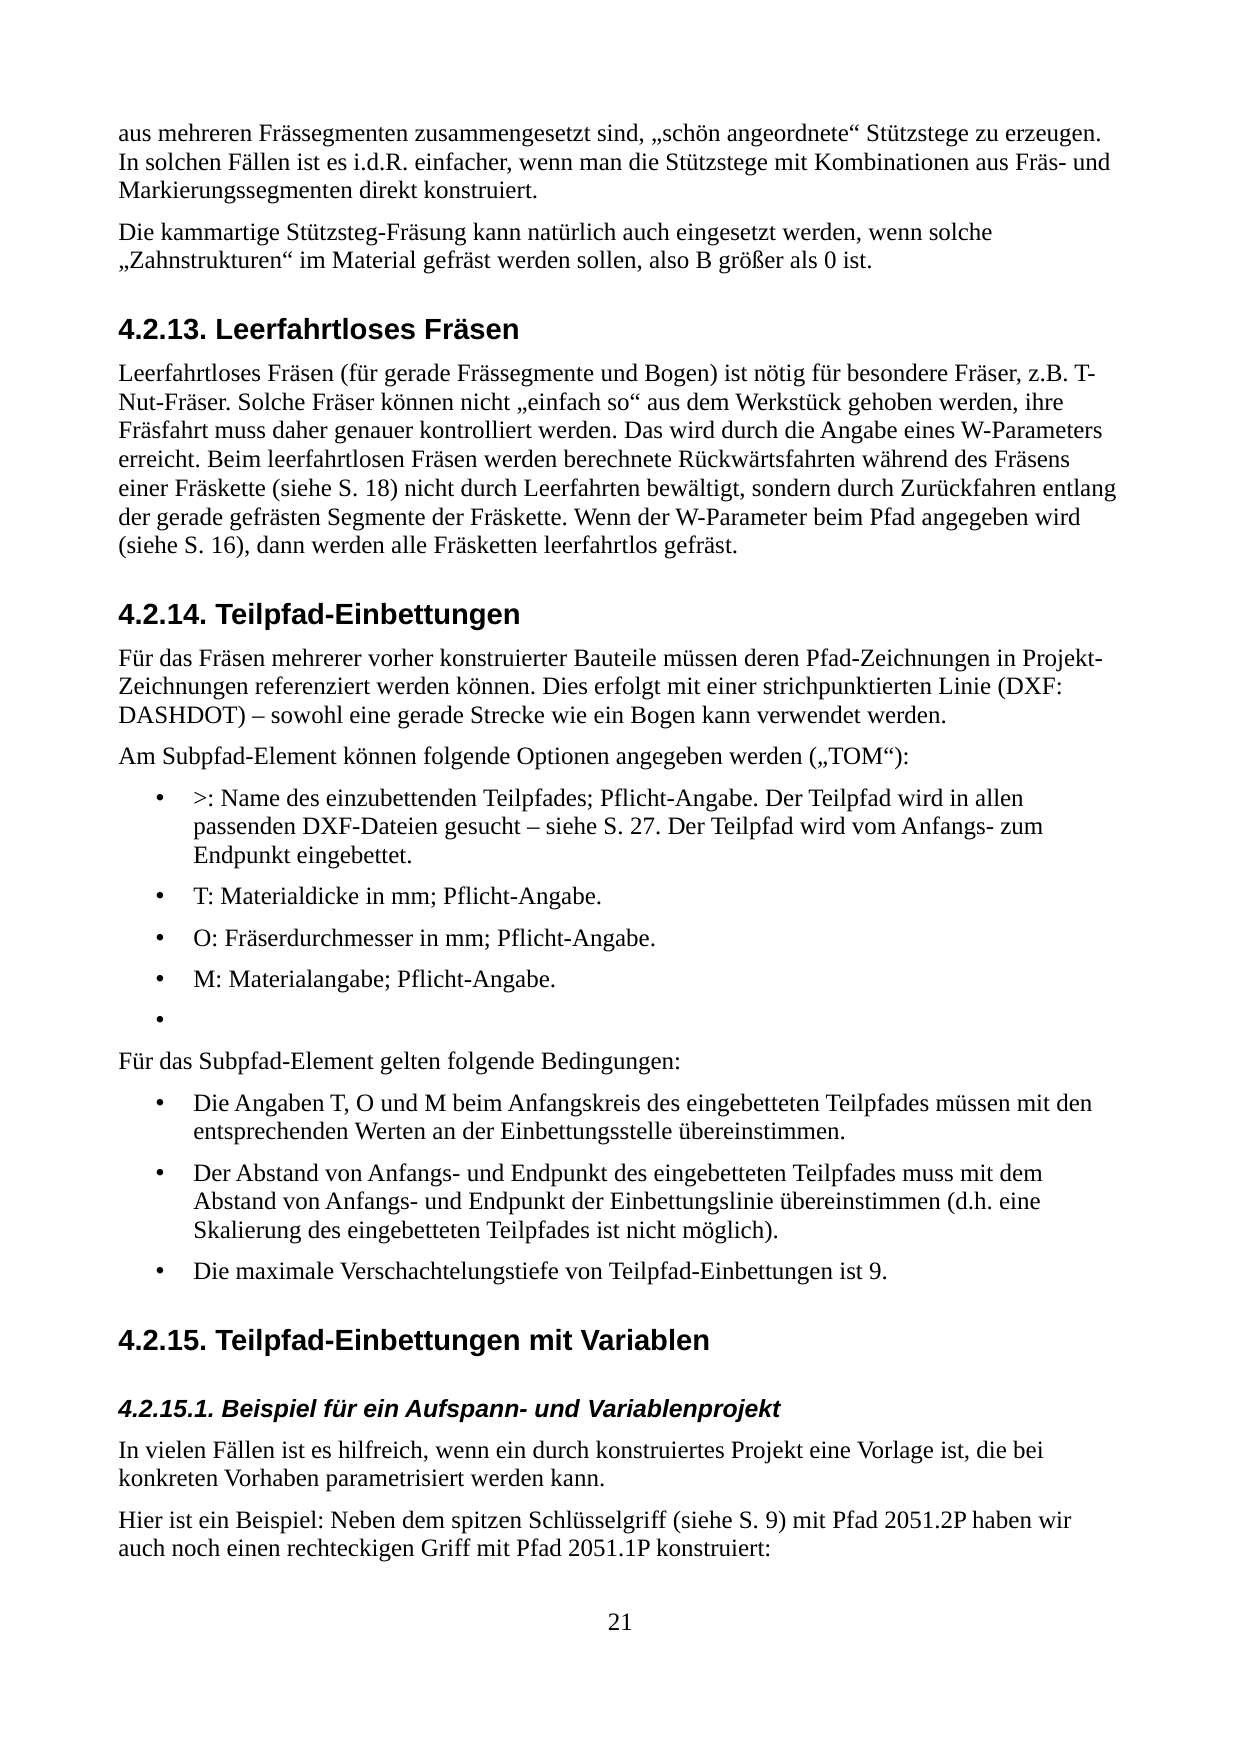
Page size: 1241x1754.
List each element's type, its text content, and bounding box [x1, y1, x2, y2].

text Für das Fräsen mehrerer vorher konstruierter Bauteile müssen deren Pfad-Zeichnungen in Projekt-Zeichnungen referenziert werden können. Dies erfolgt mit einer strichpunktierten Linie (DXF: DASHDOT) – sowohl eine gerade Strecke wie ein Bogen kann verwendet werden. [118, 643, 1122, 729]
text Die kammartige Stützsteg-Fräsung kann natürlich auch eingesetzt werden, wenn solche „Zahnstrukturen“ im Material gefräst werden sollen, also B größer als 0 ist. [118, 217, 1122, 274]
text Leerfahrtloses Fräsen (für gerade Frässegmente und Bogen) ist nötig für besondere Fräser, z.B. T-Nut-Fräser. Solche Fräser können nicht „einfach so“ aus dem Werkstück gehoben werden, ihre Fräsfahrt muss daher genauer kontrolliert werden. Das wird durch die Angabe eines W-Parameters erreicht. Beim leerfahrtlosen Fräsen werden berechnete Rückwärtsfahrten während des Fräsens einer Fräskette (siehe S. 17) nicht durch Leerfahrten bewältigt, sondern durch Zurückfahren entlang der gerade gefrästen Segmente der Fräskette. Wenn der W-Parameter beim Pfad angegeben wird (siehe S. 15), dann werden alle Fräsketten leerfahrtlos gefräst. [118, 358, 1122, 559]
list >: Name des einzubettenden Teilpfades; Pflicht-Angabe. Der Teilpfad wird in allen passenden DXF-Dateien gesucht – siehe S. 27. Der Teilpfad wird vom Anfangs- zum Endpunkt eingebettet. [156, 783, 1122, 869]
text In vielen Fällen ist es hilfreich, wenn ein durch konstruiertes Projekt eine Vorlage ist, die bei konkreten Vorhaben parametrisiert werden kann. [118, 1435, 1122, 1492]
list Die Angaben T, O und M beim Anfangskreis des eingebetteten Teilpfades müssen mit den entsprechenden Werten an der Einbettungsstelle übereinstimmen. [156, 1088, 1122, 1145]
subtitle 4.2.15. Teilpfad-Einbettungen mit Variablen [118, 1323, 1122, 1356]
list Die maximale Verschachtelungstiefe von Teilpfad-Einbettungen ist 9. [156, 1256, 1122, 1285]
list Der Abstand von Anfangs- und Endpunkt des eingebetteten Teilpfades muss mit dem Abstand von Anfangs- und Endpunkt der Einbettungslinie übereinstimmen (d.h. eine Skalierung des eingebetteten Teilpfades ist nicht möglich). [156, 1158, 1122, 1244]
list M: Materialangabe; Pflicht-Angabe. [156, 964, 1122, 993]
text Am Subpfad-Element können folgende Optionen angegeben werden („TOM“): [118, 741, 1122, 770]
text Für das Subpfad-Element gelten folgende Bedingungen: [118, 1046, 1122, 1075]
list T: Materialdicke in mm; Pflicht-Angabe. [156, 881, 1122, 910]
subtitle 4.2.13. Leerfahrtloses Fräsen [118, 312, 1122, 345]
list O: Fräserdurchmesser in mm; Pflicht-Angabe. [156, 923, 1122, 951]
text aus mehreren Frässegmenten zusammengesetzt sind, „schön angeordnete“ Stützstege zu erzeugen. In solchen Fällen ist es i.d.R. einfacher, wenn man die Stützstege mit Kombinationen aus Fräs- und Markierungssegmenten direkt konstruiert. [118, 118, 1122, 204]
subtitle 4.2.15.1. Beispiel für ein Aufspann- und Variablenprojekt [118, 1394, 1122, 1422]
text Hier ist ein Beispiel: Neben dem spitzen Schlüsselgriff (siehe S. 8) mit Pfad 2051.2P haben wir auch noch einen rechteckigen Griff mit Pfad 2051.1P konstruiert: [118, 1505, 1122, 1562]
subtitle 4.2.14. Teilpfad-Einbettungen [118, 597, 1122, 630]
